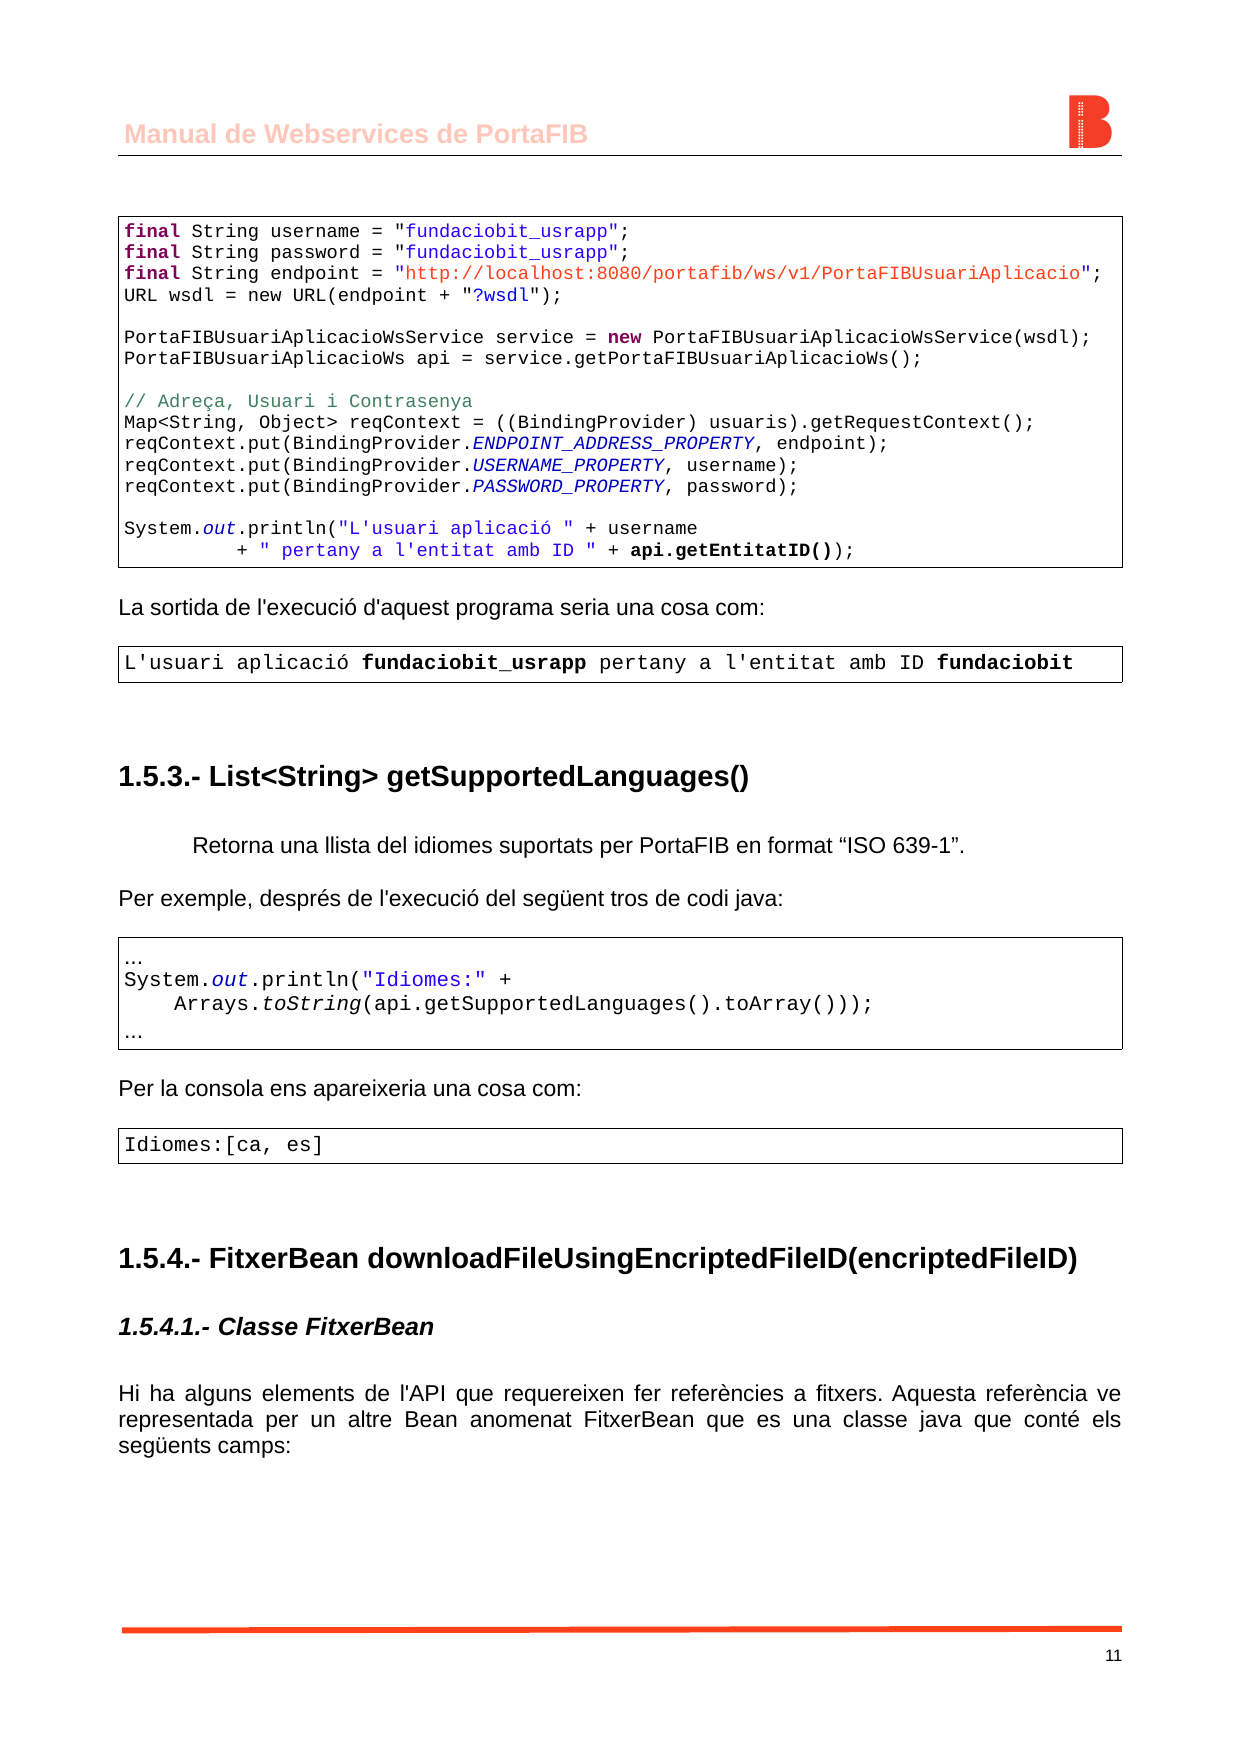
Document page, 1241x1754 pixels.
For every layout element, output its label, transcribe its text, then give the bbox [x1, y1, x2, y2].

text La sortida de l'execució d'aquest programa seria una cosa com: [118, 594, 1122, 620]
subtitle Classe FitxerBean [118, 1312, 1122, 1341]
table_header final String username = "fundaciobit_usrapp"; final String password = "fundaciobit_usrapp"; final String endpoint = "http://localhost:8080/portafib/ws/v1/PortaFIBUsuariAplicacio"; URL wsdl = new URL(endpoint + "?wsdl"); PortaFIBUsuariAplicacioWsService service = new PortaFIBUsuariAplicacioWsService(wsdl); PortaFIBUsuariAplicacioWs api = service.getPortaFIBUsuariAplicacioWs(); // Adreça, Usuari i Contrasenya Map<String, Object> reqContext = ((BindingProvider) usuaris).getRequestContext(); reqContext.put(BindingProvider.ENDPOINT_ADDRESS_PROPERTY, endpoint); reqContext.put(BindingProvider.USERNAME_PROPERTY, username); reqContext.put(BindingProvider.PASSWORD_PROPERTY, password); System.out.println("L'usuari aplicació " + username + " pertany a l'entitat amb ID " + api.getEntitatID()); [119, 217, 1122, 567]
picture [1063, 94, 1117, 150]
subtitle List<String> getSupportedLanguages() [118, 759, 1122, 793]
table_header L'usuari aplicació fundaciobit_usrapp pertany a l'entitat amb ID fundaciobit [119, 647, 1122, 682]
subtitle FitxerBean downloadFileUsingEncriptedFileID(encriptedFileID) [118, 1241, 1122, 1274]
text Retorna una llista del idiomes suportats per PortaFIB en format “ISO 639-1”. [118, 832, 1122, 858]
text Per exemple, després de l'execució del següent tros de codi java: [118, 884, 1122, 911]
text Hi ha alguns elements de l'API que requereixen fer referències a fitxers. Aquesta referència ve representada per un altre Bean anomenat FitxerBean que es una classe java que conté els següents camps: [118, 1380, 1122, 1459]
table_header Idiomes:[ca, es] [119, 1129, 1122, 1163]
text Per la consola ens apareixeria una cosa com: [118, 1075, 1122, 1102]
table_header ... System.out.println("Idiomes:" + Arrays.toString(api.getSupportedLanguages().toArray())); ... [119, 938, 1122, 1049]
